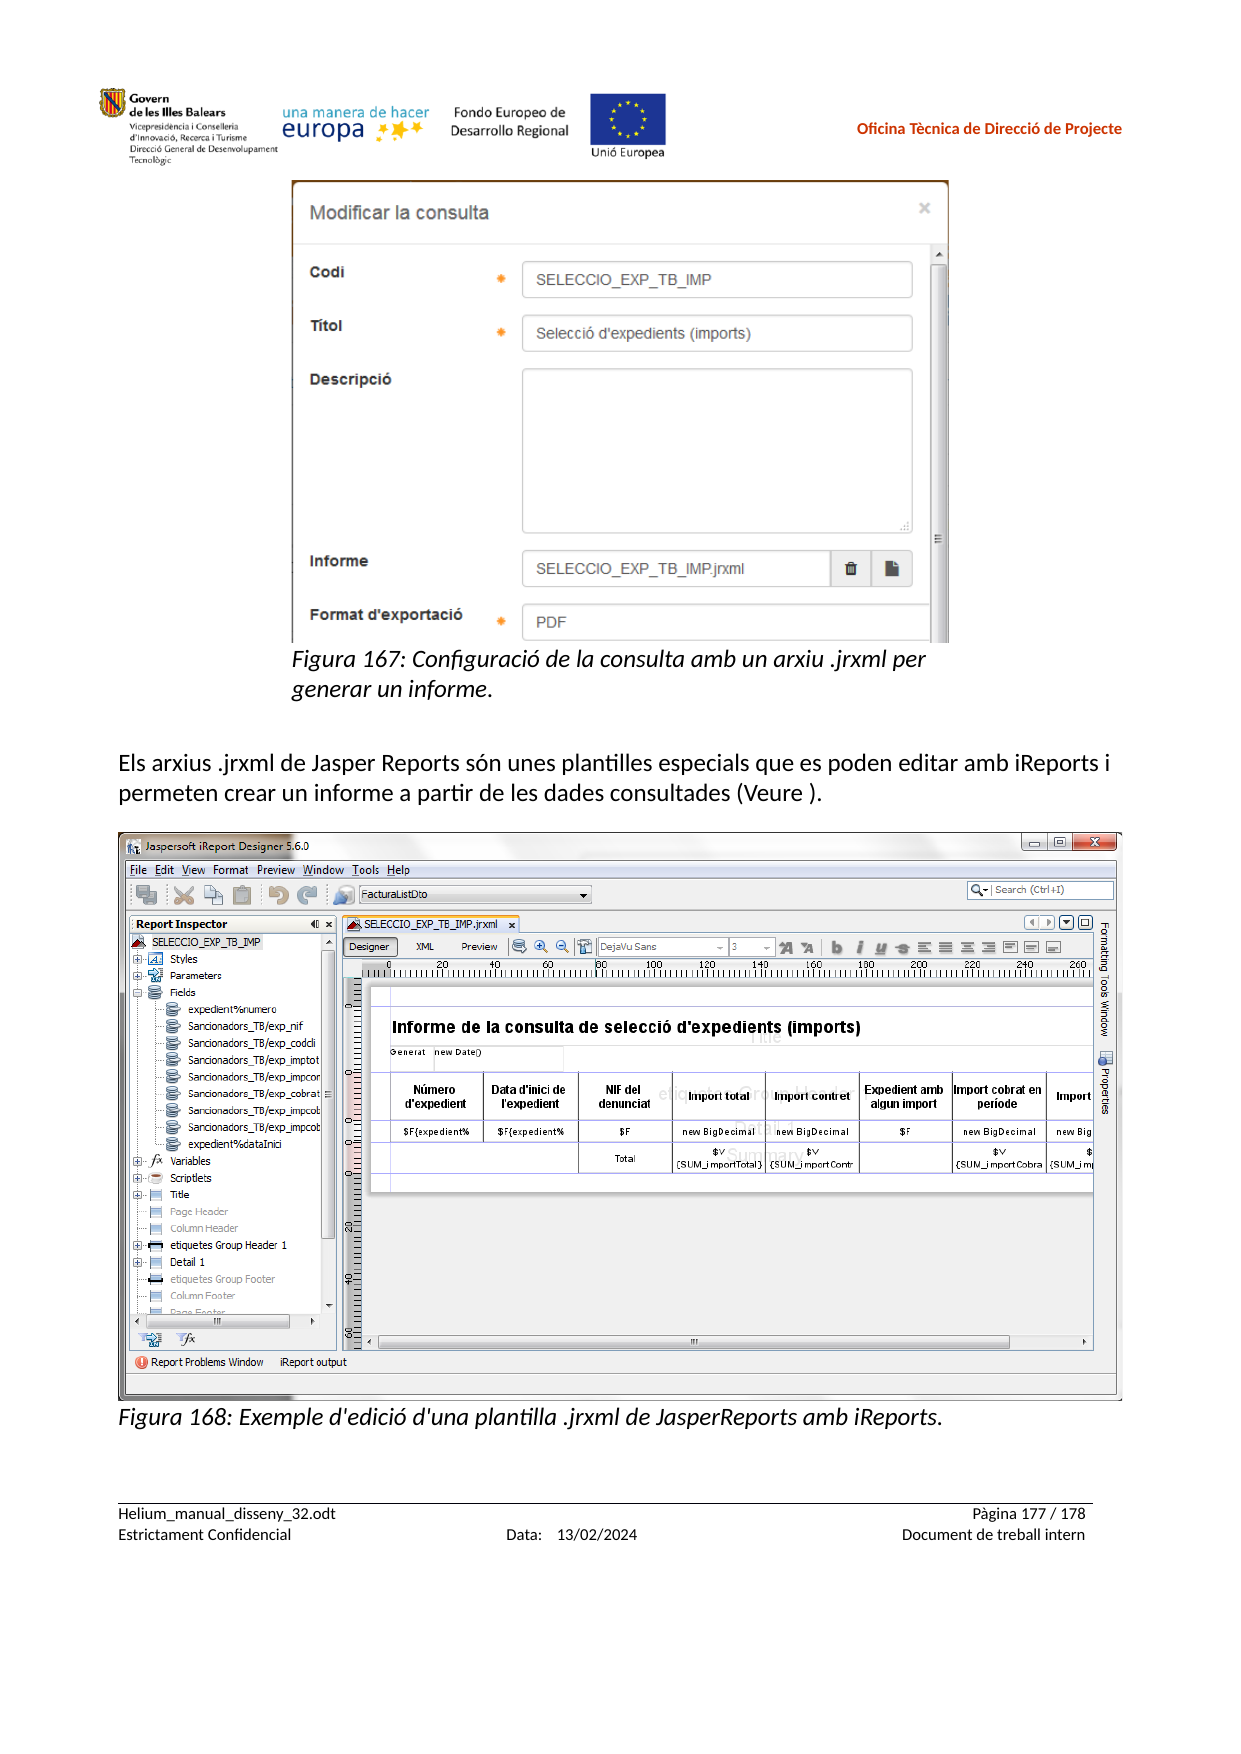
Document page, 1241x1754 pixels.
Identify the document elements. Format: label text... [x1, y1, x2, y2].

picture [291, 180, 949, 643]
text Figura 167: Configuració de la consulta amb un arxiu .jrxml per generar un informe. [292, 643, 949, 704]
text Figura 168: Exemple d'edició d'una plantilla .jrxml de JasperReports amb iReports. [118, 1401, 1122, 1431]
picture [118, 832, 1123, 1401]
picture [99, 87, 668, 166]
text Els arxius .jrxml de Jasper Reports són unes plantilles especials que es poden editar amb iReports i permeten crear un informe a partir de les dades consultades (Veure ). [118, 747, 1122, 808]
